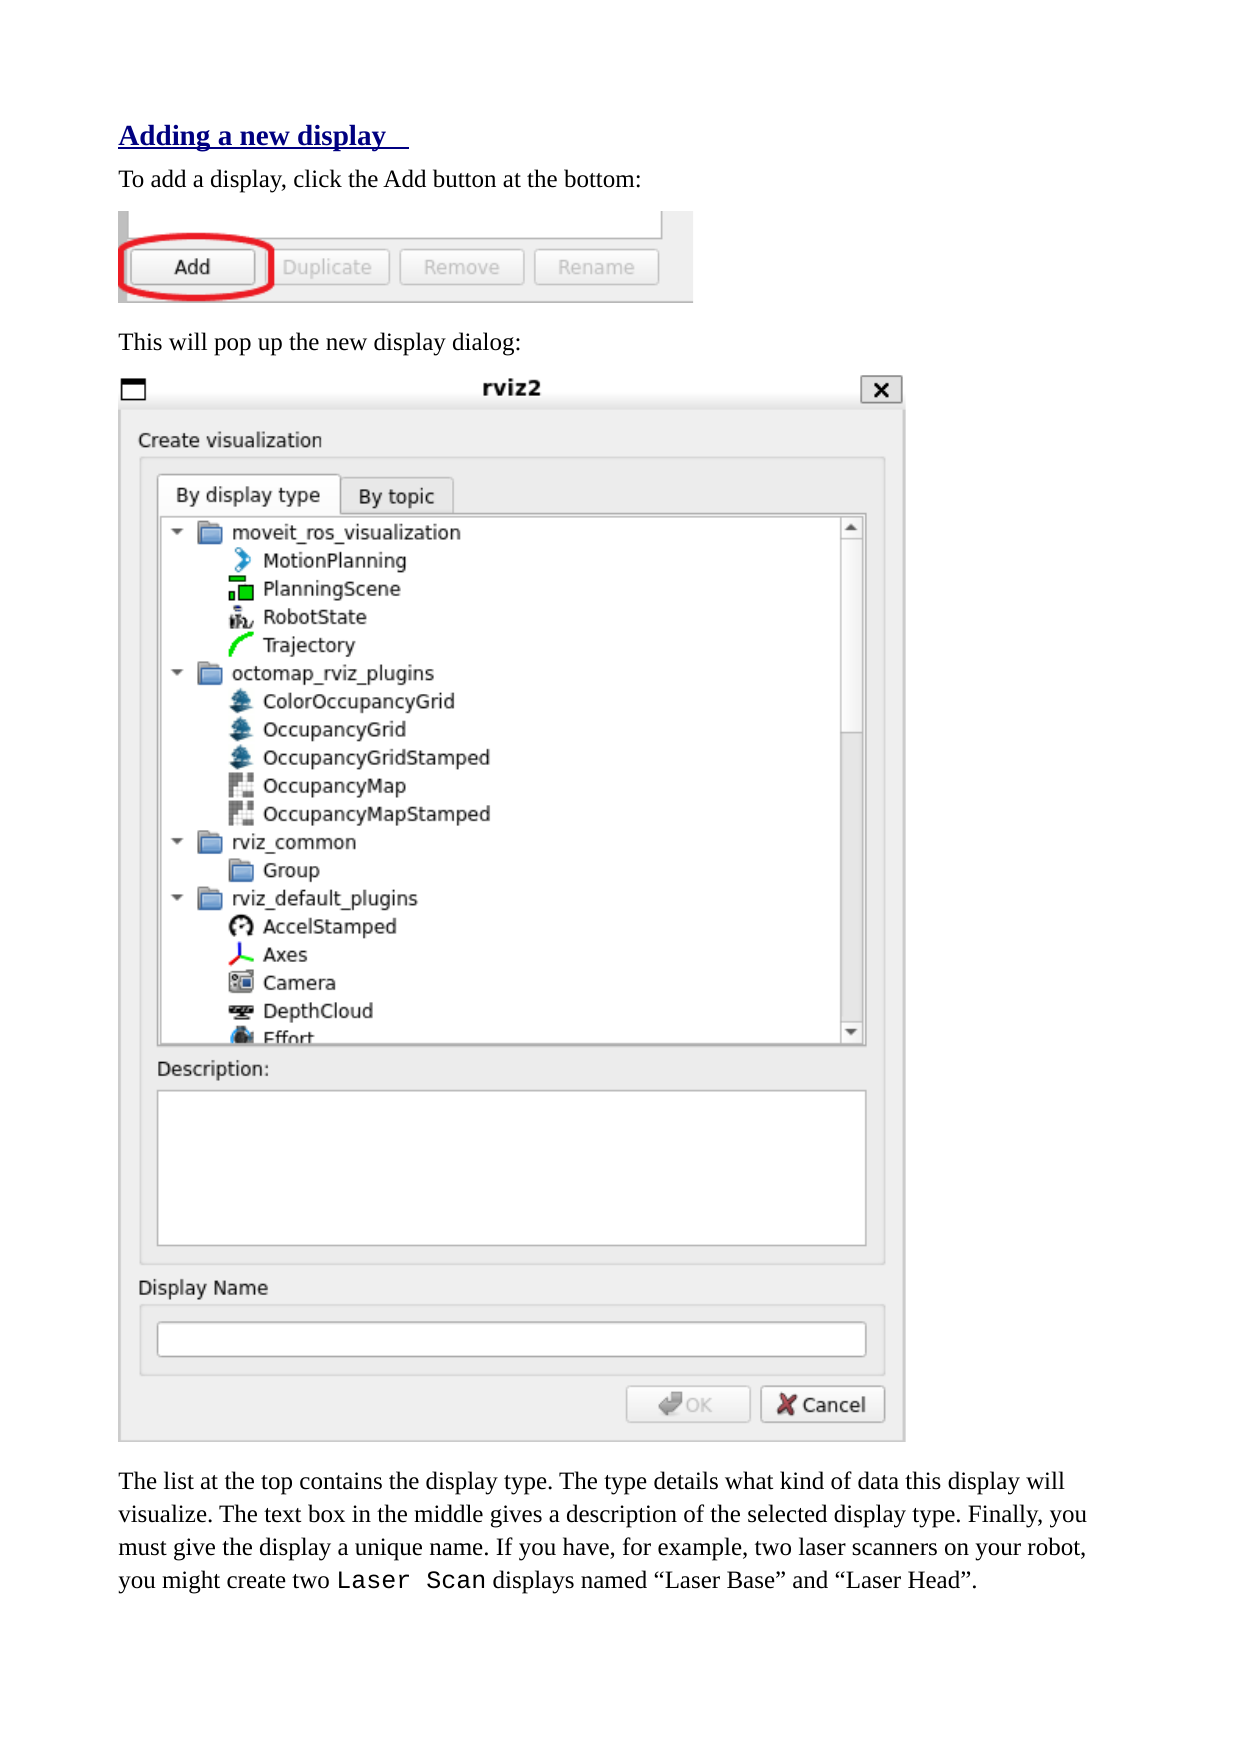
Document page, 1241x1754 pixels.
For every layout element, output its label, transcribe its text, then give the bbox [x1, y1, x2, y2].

text The list at the top contains the display type. The type details what kind of data this display will visualize. The text box in the middle gives a description of the selected display type. Finally, you must give the display a unique name. If you have, for example, two laser scanners on your robot, you might create two Laser Scan displays named “Laser Base” and “Laser Head”. [118, 1466, 1122, 1596]
text To add a display, click the Add button at the bottom: [118, 164, 1122, 193]
picture [118, 374, 906, 1442]
text This will pop up the new display dialog: [118, 327, 1122, 355]
picture [118, 211, 694, 303]
subtitle Adding a new display [118, 118, 1122, 152]
